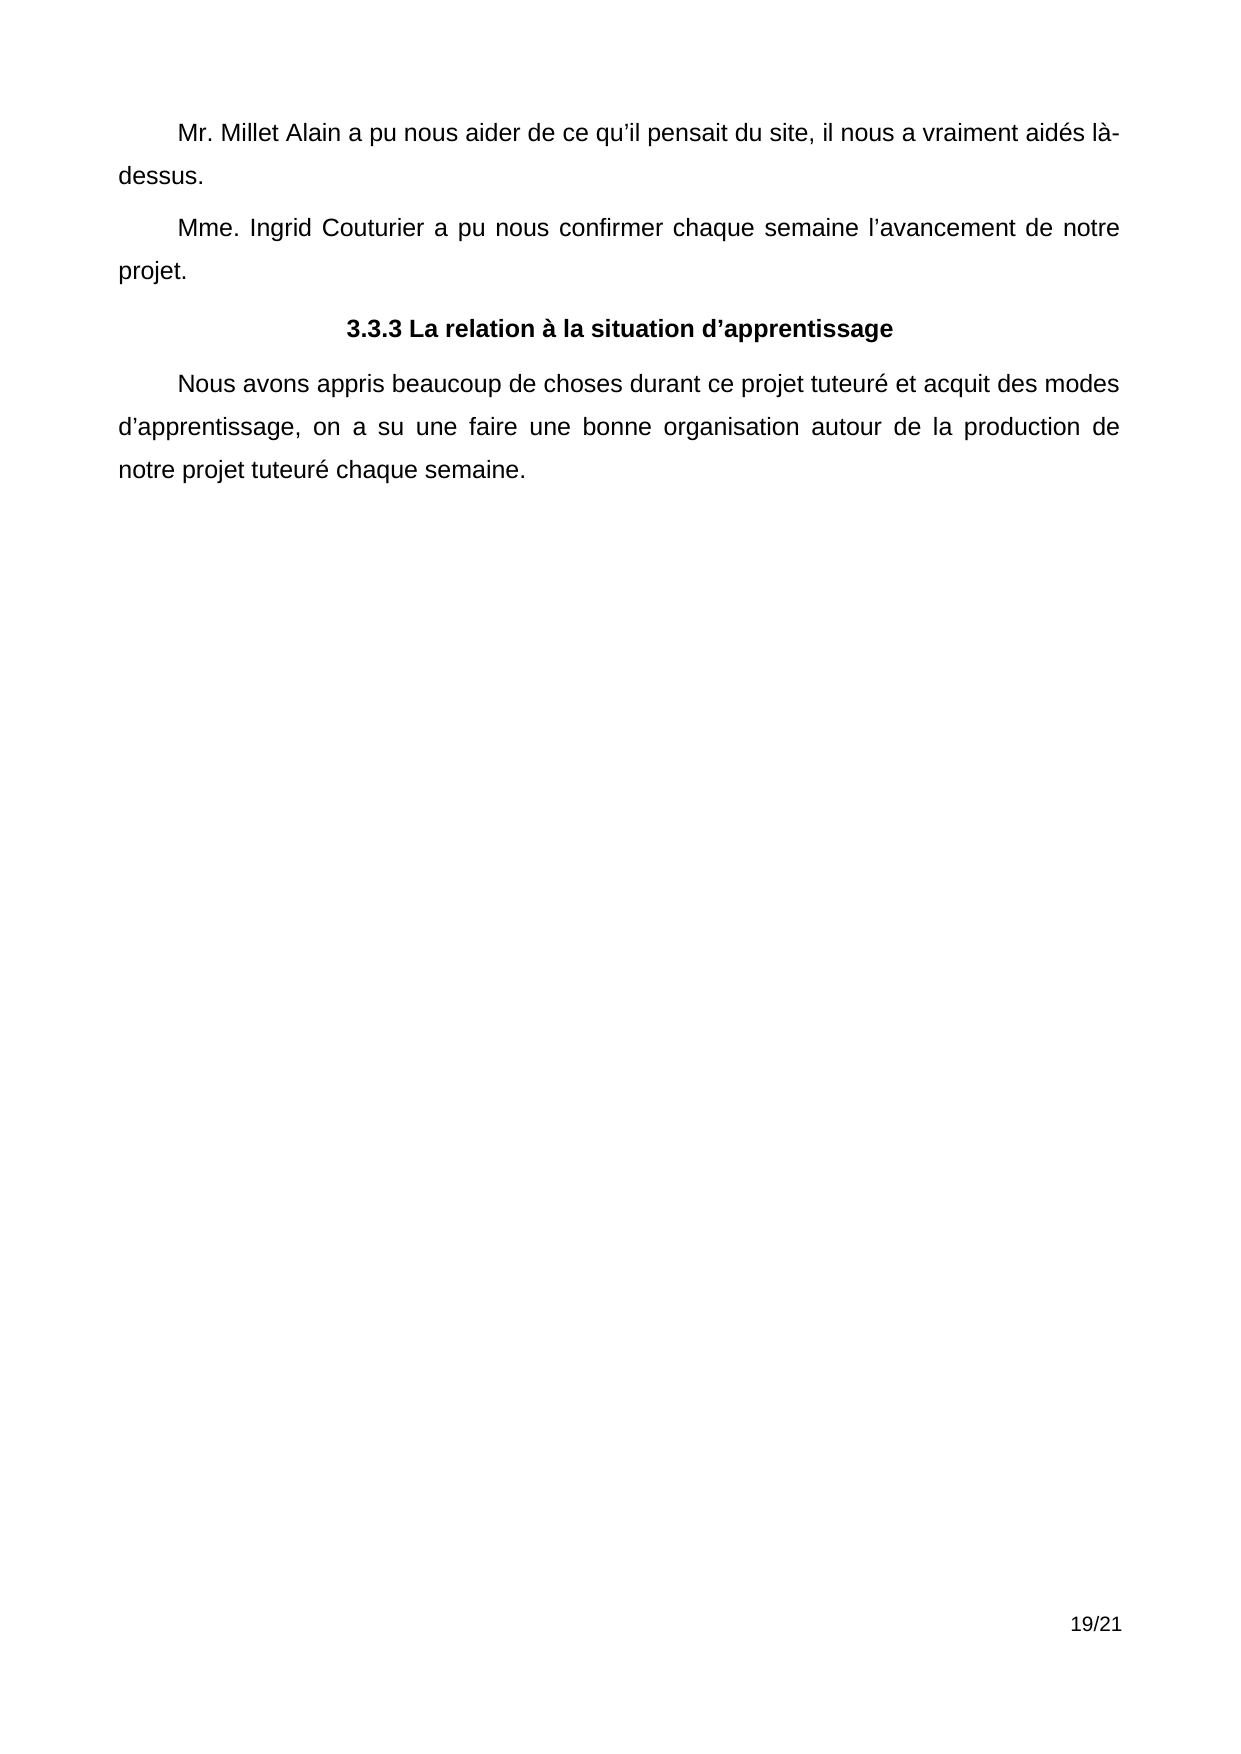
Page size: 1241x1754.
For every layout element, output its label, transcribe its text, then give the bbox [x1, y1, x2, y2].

text Mme. Ingrid Couturier a pu nous confirmer chaque semaine l’avancement de notre projet. [118, 213, 1122, 285]
text Nous avons appris beaucoup de choses durant ce projet tuteuré et acquit des modes d’apprentissage, on a su une faire une bonne organisation autour de la production de notre projet tuteuré chaque semaine. [118, 369, 1122, 484]
subtitle La relation à la situation d’apprentissage [130, 314, 1110, 343]
text Mr. Millet Alain a pu nous aider de ce qu’il pensait du site, il nous a vraiment aidés là-dessus. [118, 118, 1122, 190]
